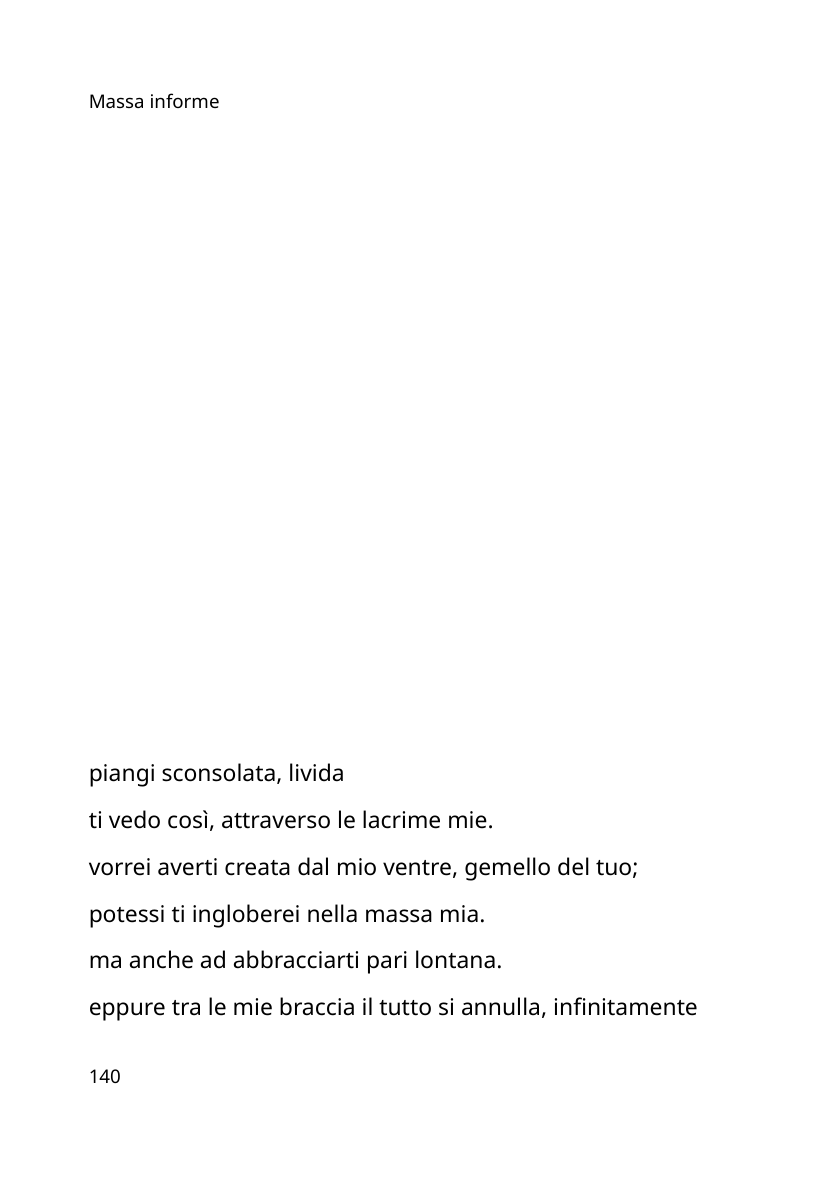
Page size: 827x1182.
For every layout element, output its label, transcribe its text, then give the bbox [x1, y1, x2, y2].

text vorrei averti creata dal mio ventre, gemello del tuo; [88, 851, 738, 882]
text ti vedo così, attraverso le lacrime mie. [88, 804, 738, 835]
text piangi sconsolata, livida [88, 757, 738, 788]
text potessi ti ingloberei nella massa mia. [88, 897, 738, 929]
text eppure tra le mie braccia il tutto si annulla, infinitamente [88, 991, 738, 1022]
text ma anche ad abbracciarti pari lontana. [88, 944, 738, 976]
